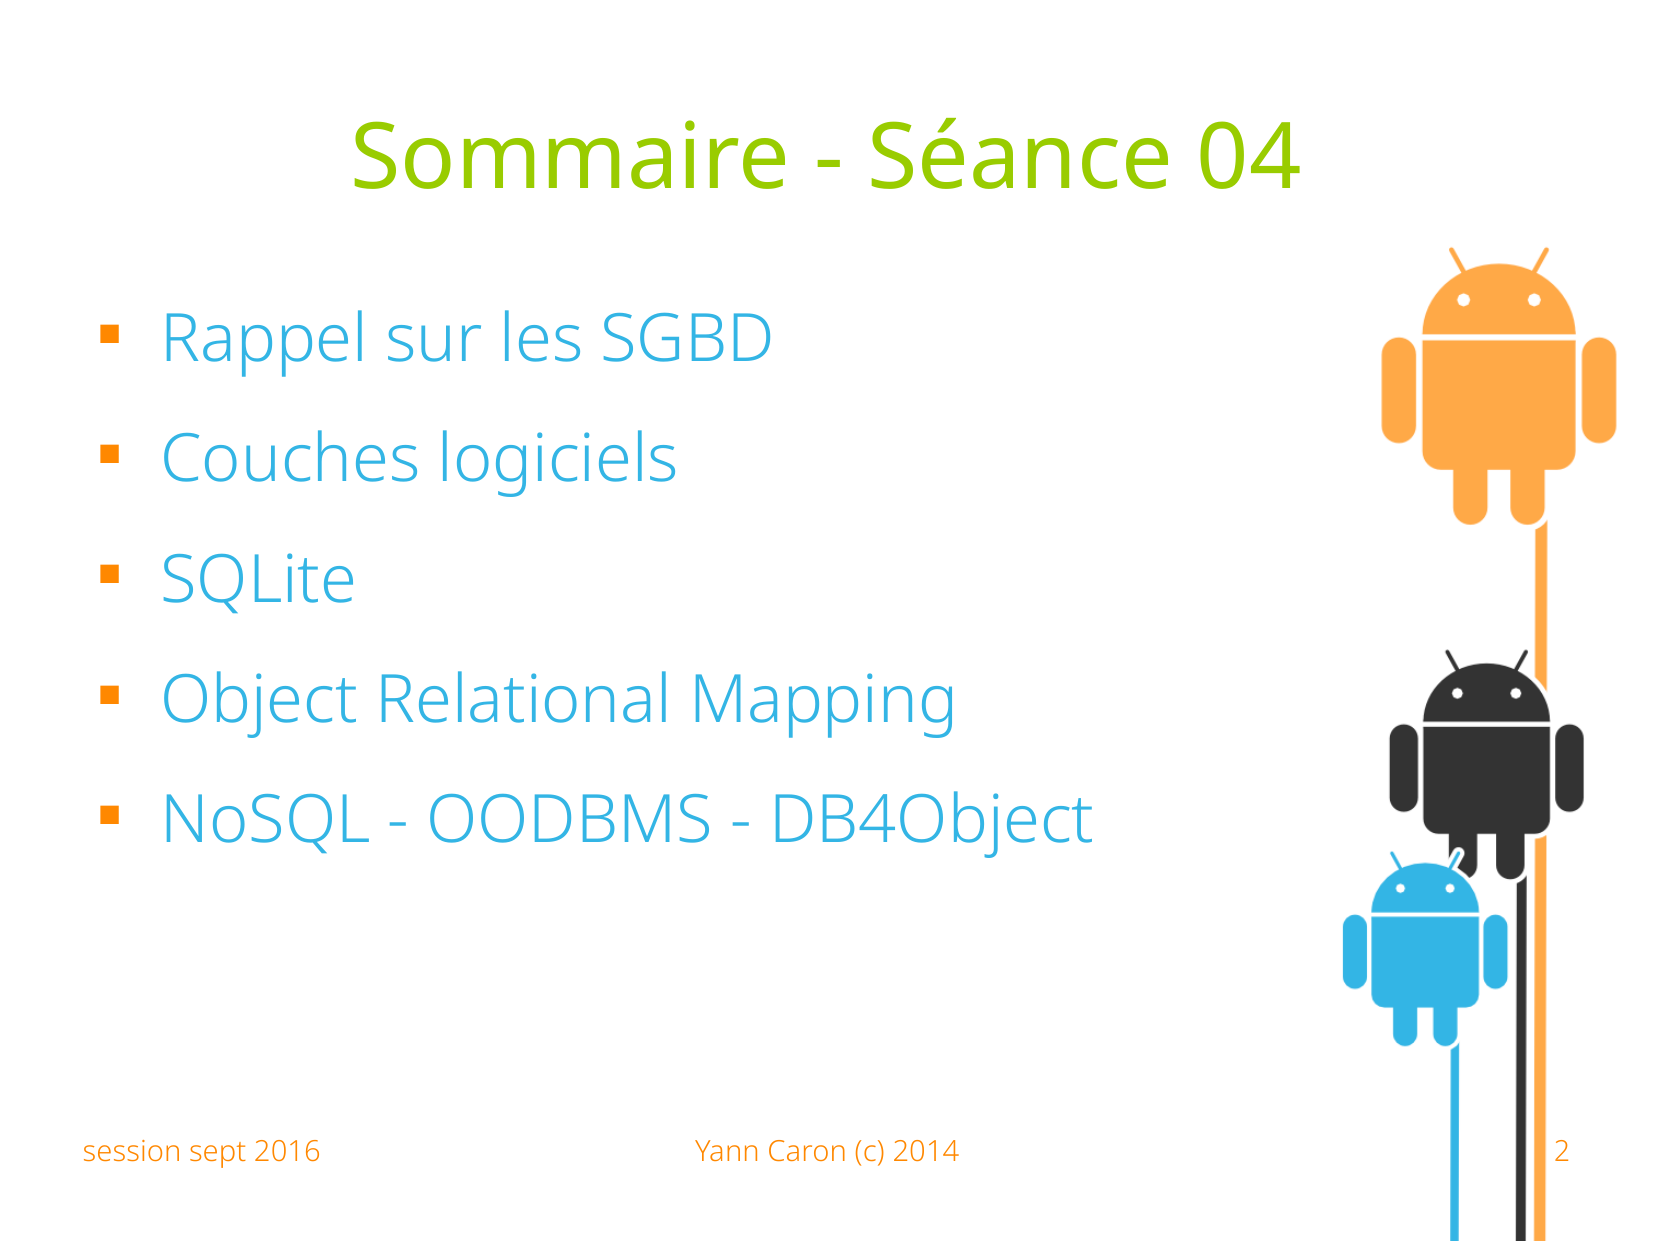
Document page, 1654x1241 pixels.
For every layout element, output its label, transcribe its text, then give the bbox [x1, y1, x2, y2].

picture [19, 14, 1634, 1241]
title Sommaire - Séance 04 [82, 49, 1571, 257]
list Rappel sur les SGBD Couches logiciels SQLite Object Relational Mapping NoSQL - OODBMS - DB4Object [82, 290, 1571, 1010]
